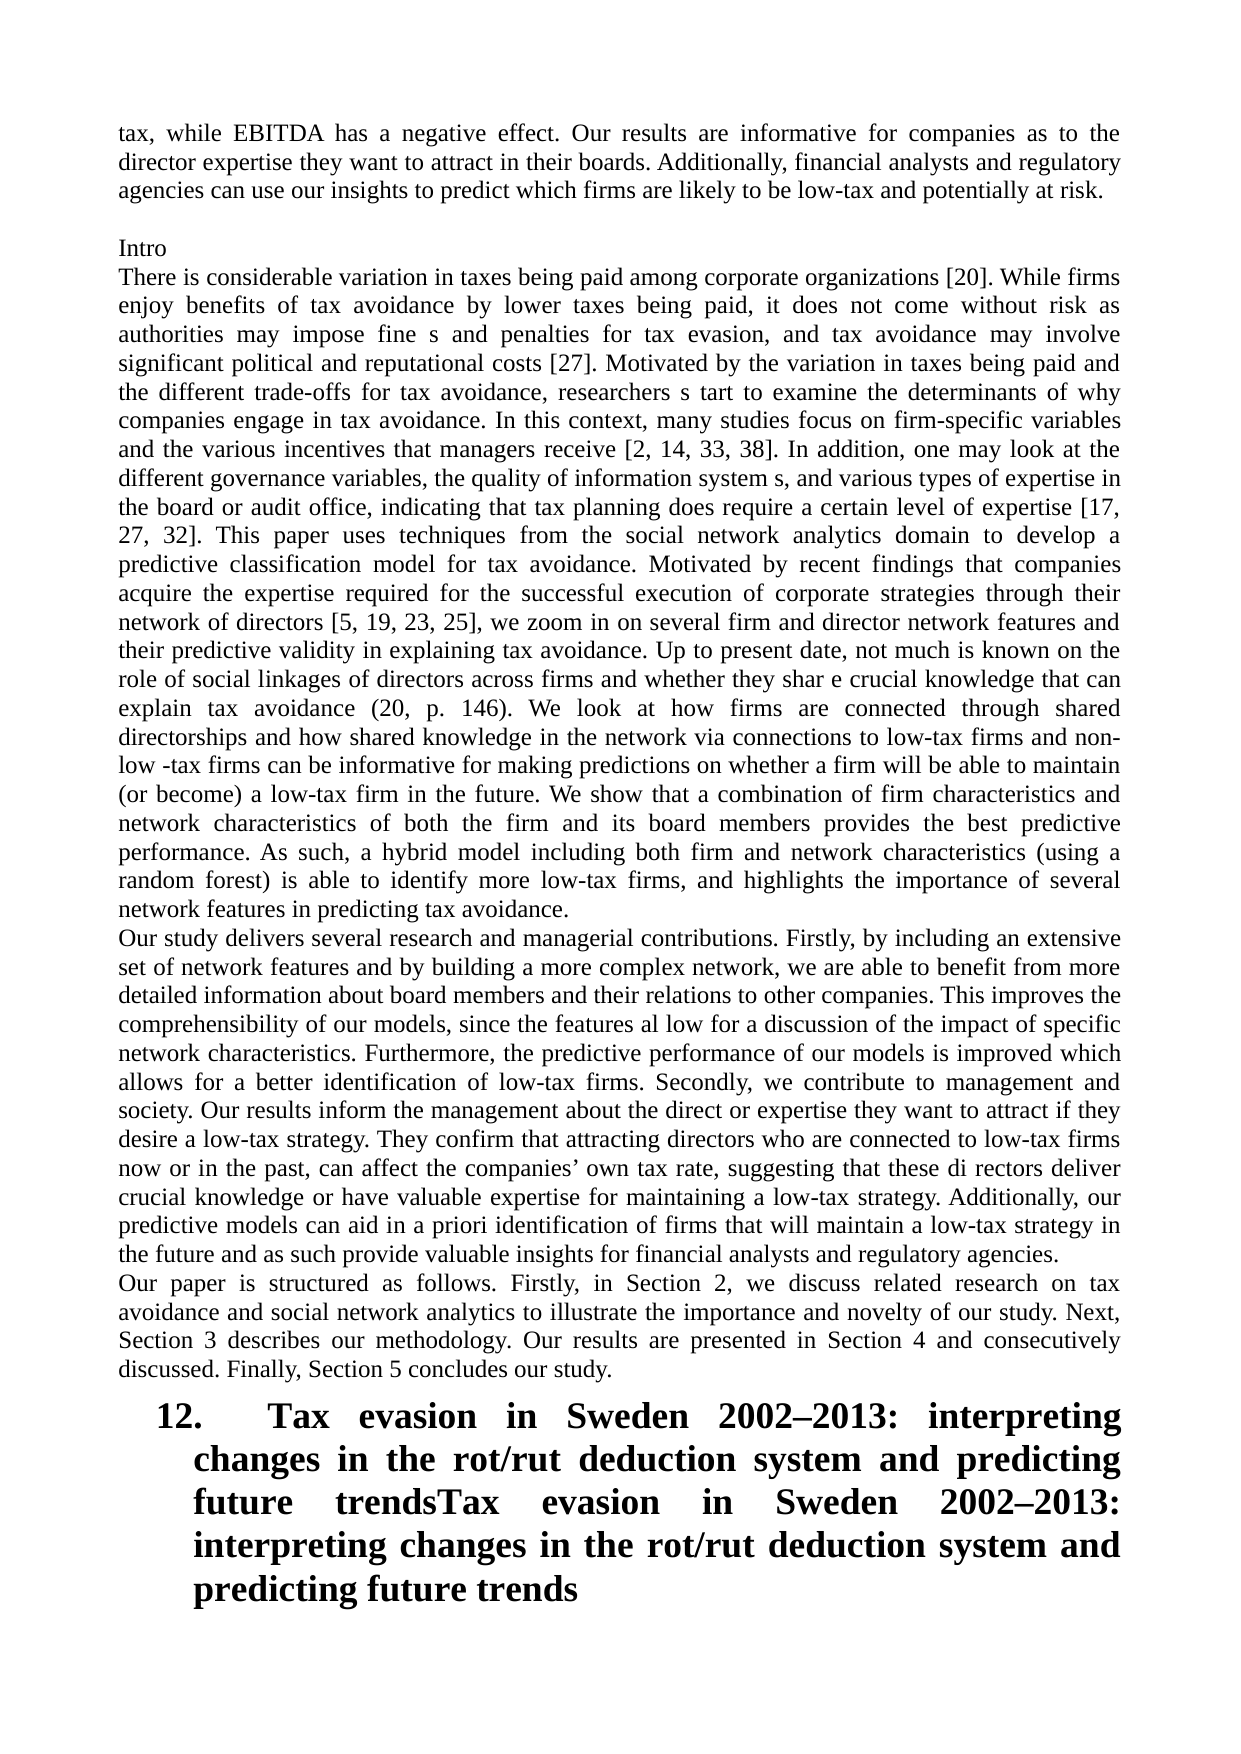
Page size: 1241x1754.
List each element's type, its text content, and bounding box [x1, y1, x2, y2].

text Intro [118, 233, 1122, 262]
text There is considerable variation in taxes being paid among corporate organizations [20]. While firms enjoy benefits of tax avoidance by lower taxes being paid, it does not come without risk as authorities may impose fine s and penalties for tax evasion, and tax avoidance may involve significant political and reputational costs [27]. Motivated by the variation in taxes being paid and the different trade-offs for tax avoidance, researchers s tart to examine the determinants of why companies engage in tax avoidance. In this context, many studies focus on firm-specific variables and the various incentives that managers receive [2, 14, 33, 38]. In addition, one may look at the different governance variables, the quality of information system s, and various types of expertise in the board or audit office, indicating that tax planning does require a certain level of expertise [17, 27, 32]. This paper uses techniques from the social network analytics domain to develop a predictive classification model for tax avoidance. Motivated by recent findings that companies acquire the expertise required for the successful execution of corporate strategies through their network of directors [5, 19, 23, 25], we zoom in on several firm and director network features and their predictive validity in explaining tax avoidance. Up to present date, not much is known on the role of social linkages of directors across firms and whether they shar e crucial knowledge that can explain tax avoidance (20, p. 146). We look at how firms are connected through shared directorships and how shared knowledge in the network via connections to low-tax firms and non-low -tax firms can be informative for making predictions on whether a firm will be able to maintain (or become) a low-tax firm in the future. We show that a combination of firm characteristics and network characteristics of both the firm and its board members provides the best predictive performance. As such, a hybrid model including both firm and network characteristics (using a random forest) is able to identify more low-tax firms, and highlights the importance of several network features in predicting tax avoidance. [118, 262, 1122, 923]
text Our paper is structured as follows. Firstly, in Section 2, we discuss related research on tax avoidance and social network analytics to illustrate the importance and novelty of our study. Next, Section 3 describes our methodology. Our results are presented in Section 4 and consecutively discussed. Finally, Section 5 concludes our study. [118, 1268, 1122, 1383]
text tax, while EBITDA has a negative effect. Our results are informative for companies as to the director expertise they want to attract in their boards. Additionally, financial analysts and regulatory agencies can use our insights to predict which firms are likely to be low-tax and potentially at risk. [118, 118, 1122, 204]
list Tax evasion in Sweden 2002–2013: interpreting changes in the rot/rut deduction system and predicting future trendsTax evasion in Sweden 2002–2013: interpreting changes in the rot/rut deduction system and predicting future trends [156, 1393, 1122, 1609]
text Our study delivers several research and managerial contributions. Firstly, by including an extensive set of network features and by building a more complex network, we are able to benefit from more detailed information about board members and their relations to other companies. This improves the comprehensibility of our models, since the features al low for a discussion of the impact of specific network characteristics. Furthermore, the predictive performance of our models is improved which allows for a better identification of low-tax firms. Secondly, we contribute to management and society. Our results inform the management about the direct or expertise they want to attract if they desire a low-tax strategy. They confirm that attracting directors who are connected to low-tax firms now or in the past, can affect the companies’ own tax rate, suggesting that these di rectors deliver crucial knowledge or have valuable expertise for maintaining a low-tax strategy. Additionally, our predictive models can aid in a priori identification of firms that will maintain a low-tax strategy in the future and as such provide valuable insights for financial analysts and regulatory agencies. [118, 923, 1122, 1268]
